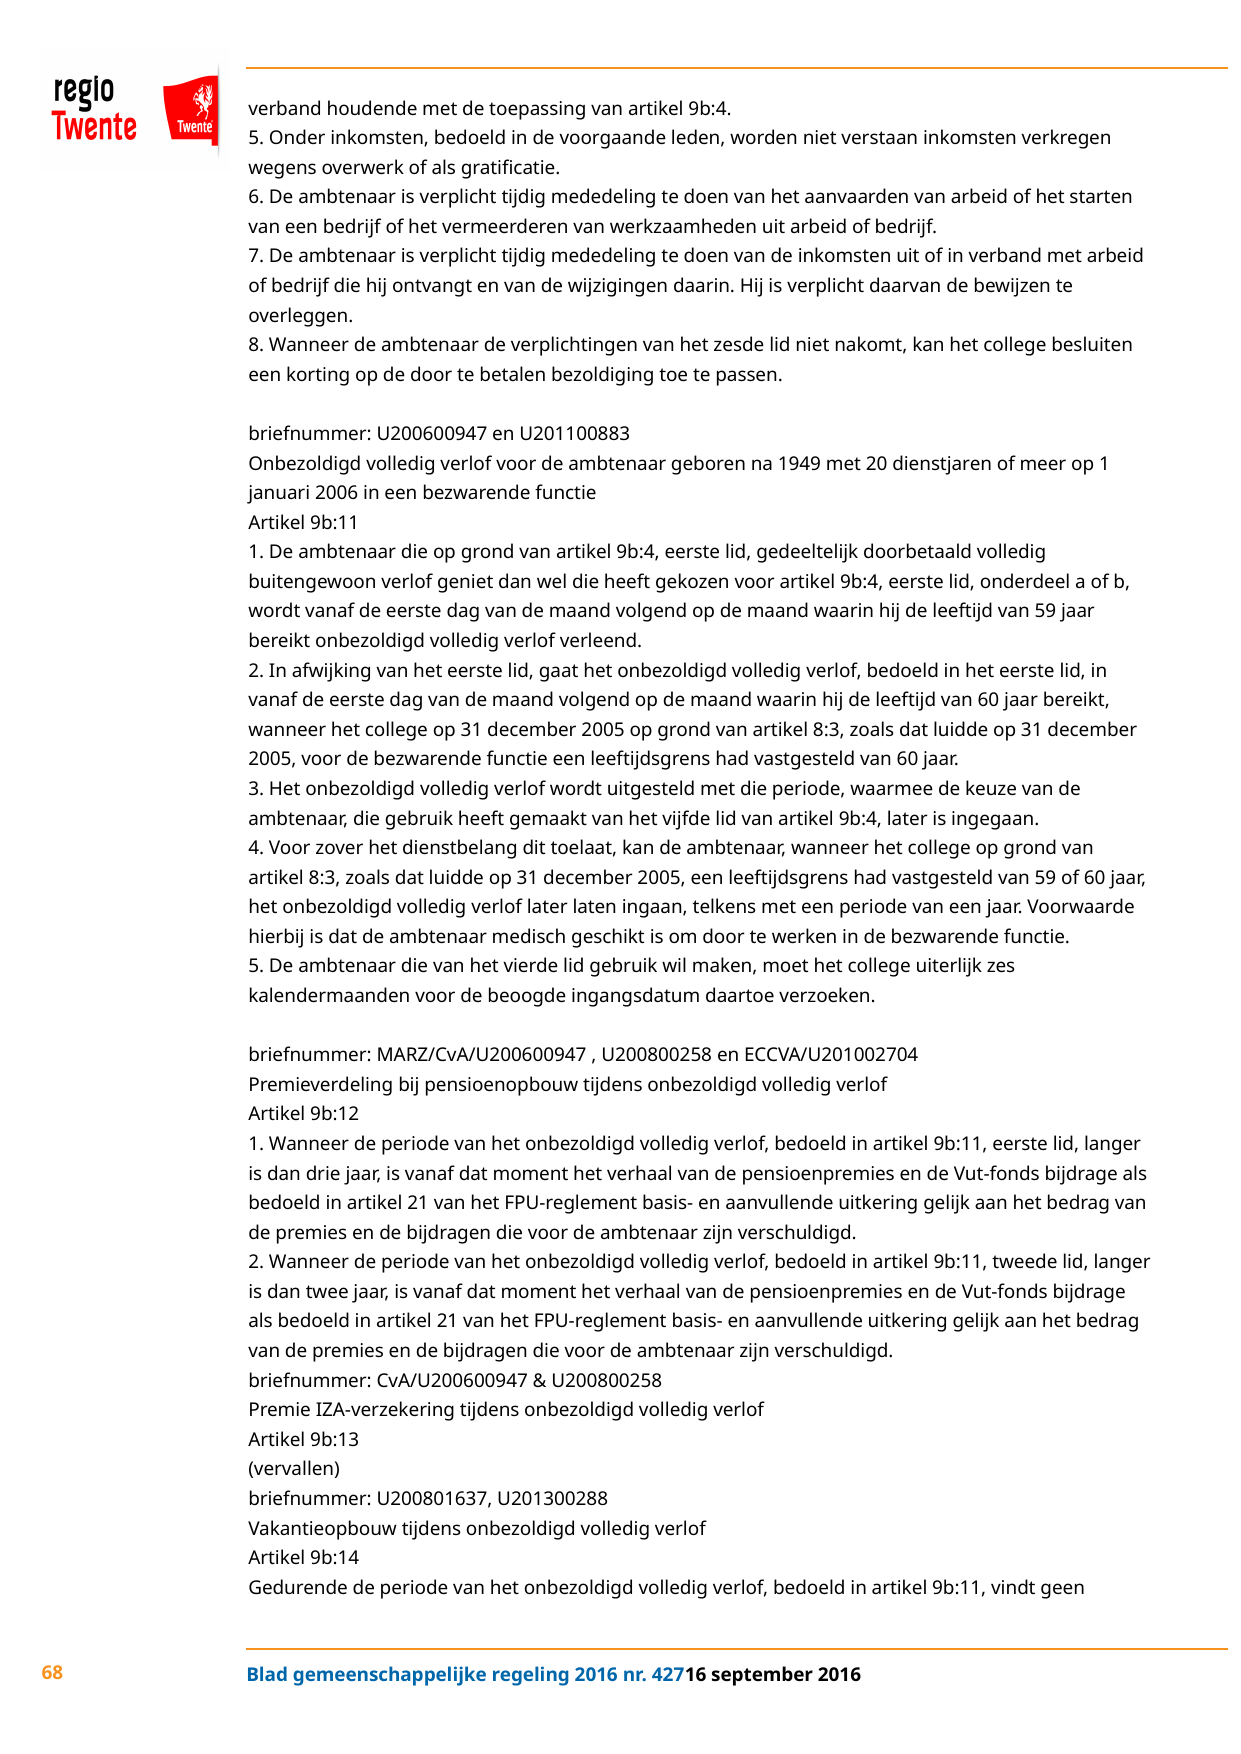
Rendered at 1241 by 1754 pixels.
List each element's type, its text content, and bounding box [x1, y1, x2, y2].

text Vakantieopbouw tijdens onbezoldigd volledig verlof [248, 1515, 1152, 1541]
text briefnummer: U200600947 en U201100883 [248, 420, 1152, 446]
text 4. Voor zover het dienstbelang dit toelaat, kan de ambtenaar, wanneer het college op grond van artikel 8:3, zoals dat luidde op 31 december 2005, een leeftijdsgrens had vastgesteld van 59 of 60 jaar, het onbezoldigd volledig verlof later laten ingaan, telkens met een periode van een jaar. Voorwaarde hierbij is dat de ambtenaar medisch geschikt is om door te werken in de bezwarende functie. [248, 834, 1152, 949]
text 2. In afwijking van het eerste lid, gaat het onbezoldigd volledig verlof, bedoeld in het eerste lid, in vanaf de eerste dag van de maand volgend op de maand waarin hij de leeftijd van 60 jaar bereikt, wanneer het college op 31 december 2005 op grond van artikel 8:3, zoals dat luidde op 31 december 2005, voor de bezwarende functie een leeftijdsgrens had vastgesteld van 60 jaar. [248, 657, 1152, 771]
text Premieverdeling bij pensioenopbouw tijdens onbezoldigd volledig verlof [248, 1071, 1152, 1097]
text Onbezoldigd volledig verlof voor de ambtenaar geboren na 1949 met 20 dienstjaren of meer op 1 januari 2006 in een bezwarende functie [248, 450, 1152, 505]
text Artikel 9b:13 [248, 1426, 1152, 1452]
text 1. De ambtenaar die op grond van artikel 9b:4, eerste lid, gedeeltelijk doorbetaald volledig buitengewoon verlof geniet dan wel die heeft gekozen voor artikel 9b:4, eerste lid, onderdeel a of b, wordt vanaf de eerste dag van de maand volgend op de maand waarin hij de leeftijd van 59 jaar bereikt onbezoldigd volledig verlof verleend. [248, 538, 1152, 653]
text Artikel 9b:14 [248, 1544, 1152, 1570]
text briefnummer: MARZ/CvA/U200600947 , U200800258 en ECCVA/U201002704 [248, 1041, 1152, 1067]
text 2. Wanneer de periode van het onbezoldigd volledig verlof, bedoeld in artikel 9b:11, tweede lid, langer is dan twee jaar, is vanaf dat moment het verhaal van de pensioenpremies en de Vut-fonds bijdrage als bedoeld in artikel 21 van het FPU-reglement basis- en aanvullende uitkering gelijk aan het bedrag van de premies en de bijdragen die voor de ambtenaar zijn verschuldigd. [248, 1248, 1152, 1363]
text briefnummer: CvA/U200600947 & U200800258 [248, 1367, 1152, 1393]
text 3. Het onbezoldigd volledig verlof wordt uitgesteld met die periode, waarmee de keuze van de ambtenaar, die gebruik heeft gemaakt van het vijfde lid van artikel 9b:4, later is ingegaan. [248, 775, 1152, 831]
text verband houdende met de toepassing van artikel 9b:4. [248, 95, 1152, 121]
text Premie IZA-verzekering tijdens onbezoldigd volledig verlof [248, 1396, 1152, 1422]
text (vervallen) [248, 1456, 1152, 1481]
text briefnummer: U200801637, U201300288 [248, 1485, 1152, 1511]
text 5. Onder inkomsten, bedoeld in de voorgaande leden, worden niet verstaan inkomsten verkregen wegens overwerk of als gratificatie. [248, 124, 1152, 180]
text 1. Wanneer de periode van het onbezoldigd volledig verlof, bedoeld in artikel 9b:11, eerste lid, langer is dan drie jaar, is vanaf dat moment het verhaal van de pensioenpremies en de Vut-fonds bijdrage als bedoeld in artikel 21 van het FPU-reglement basis- en aanvullende uitkering gelijk aan het bedrag van de premies en de bijdragen die voor de ambtenaar zijn verschuldigd. [248, 1130, 1152, 1245]
text 7. De ambtenaar is verplicht tijdig mededeling te doen van de inkomsten uit of in verband met arbeid of bedrijf die hij ontvangt en van de wijzigingen daarin. Hij is verplicht daarvan de bewijzen te overleggen. [248, 243, 1152, 328]
text Artikel 9b:12 [248, 1101, 1152, 1126]
picture [41, 47, 231, 172]
text 5. De ambtenaar die van het vierde lid gebruik wil maken, moet het college uiterlijk zes kalendermaanden voor de beoogde ingangsdatum daartoe verzoeken. [248, 953, 1152, 1008]
text 6. De ambtenaar is verplicht tijdig mededeling te doen van het aanvaarden van arbeid of het starten van een bedrijf of het vermeerderen van werkzaamheden uit arbeid of bedrijf. [248, 183, 1152, 239]
text Gedurende de periode van het onbezoldigd volledig verlof, bedoeld in artikel 9b:11, vindt geen [248, 1574, 1152, 1600]
text Artikel 9b:11 [248, 509, 1152, 535]
text 8. Wanneer de ambtenaar de verplichtingen van het zesde lid niet nakomt, kan het college besluiten een korting op de door te betalen bezoldiging toe te passen. [248, 331, 1152, 387]
